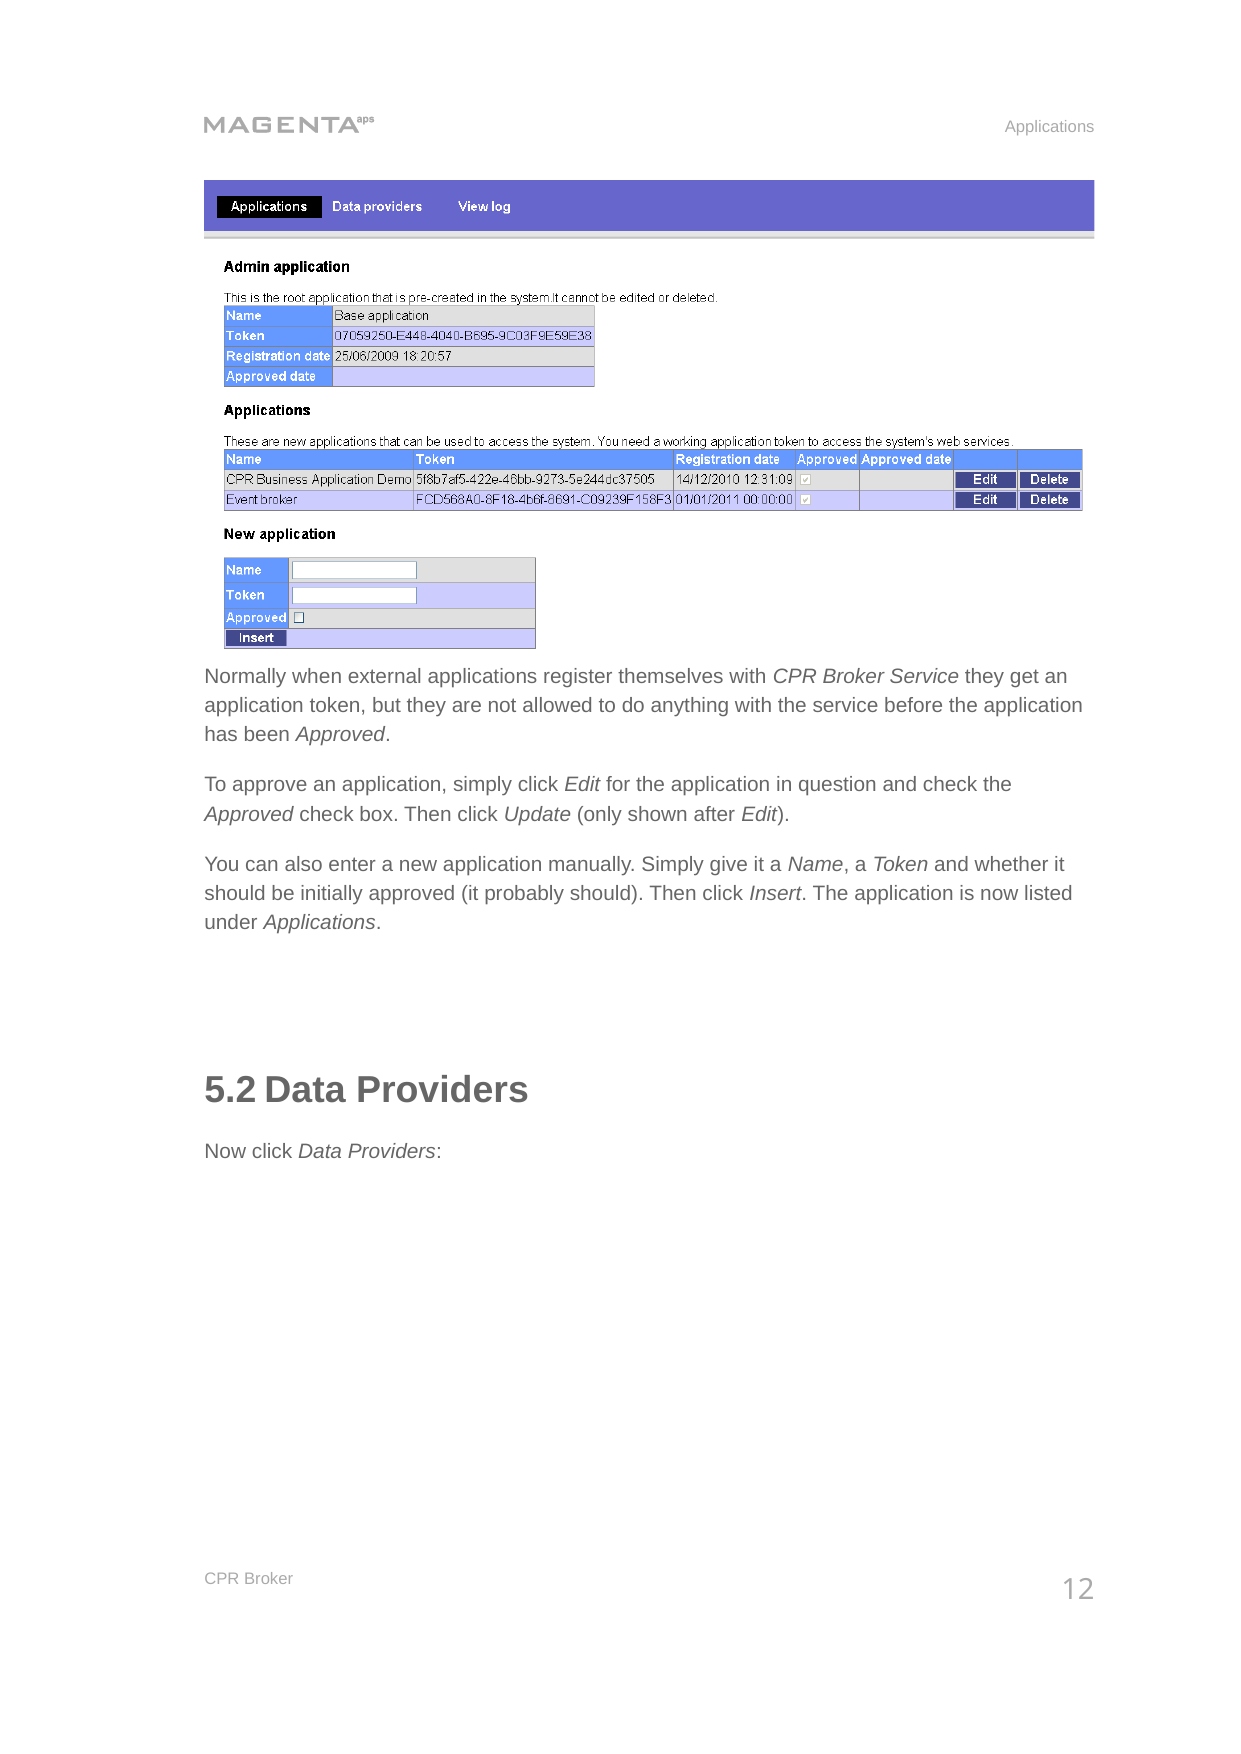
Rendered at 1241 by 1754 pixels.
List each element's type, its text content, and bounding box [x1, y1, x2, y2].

text To approve an application, simply click Edit for the application in question and check the Approved check box. Then click Update (only shown after Edit). [204, 768, 1094, 827]
text You can also enter a new application manually. Simply give it a Name, a Token and whether it should be initially approved (it probably should). Then click Insert. The application is now listed under Applications. [204, 848, 1094, 935]
subtitle Data Providers [204, 1056, 1094, 1114]
text Now click Data Providers: [204, 1135, 1094, 1164]
text Normally when external applications register themselves with CPR Broker Service they get an application token, but they are not allowed to do anything with the service before the application has been Approved. [204, 649, 1094, 748]
